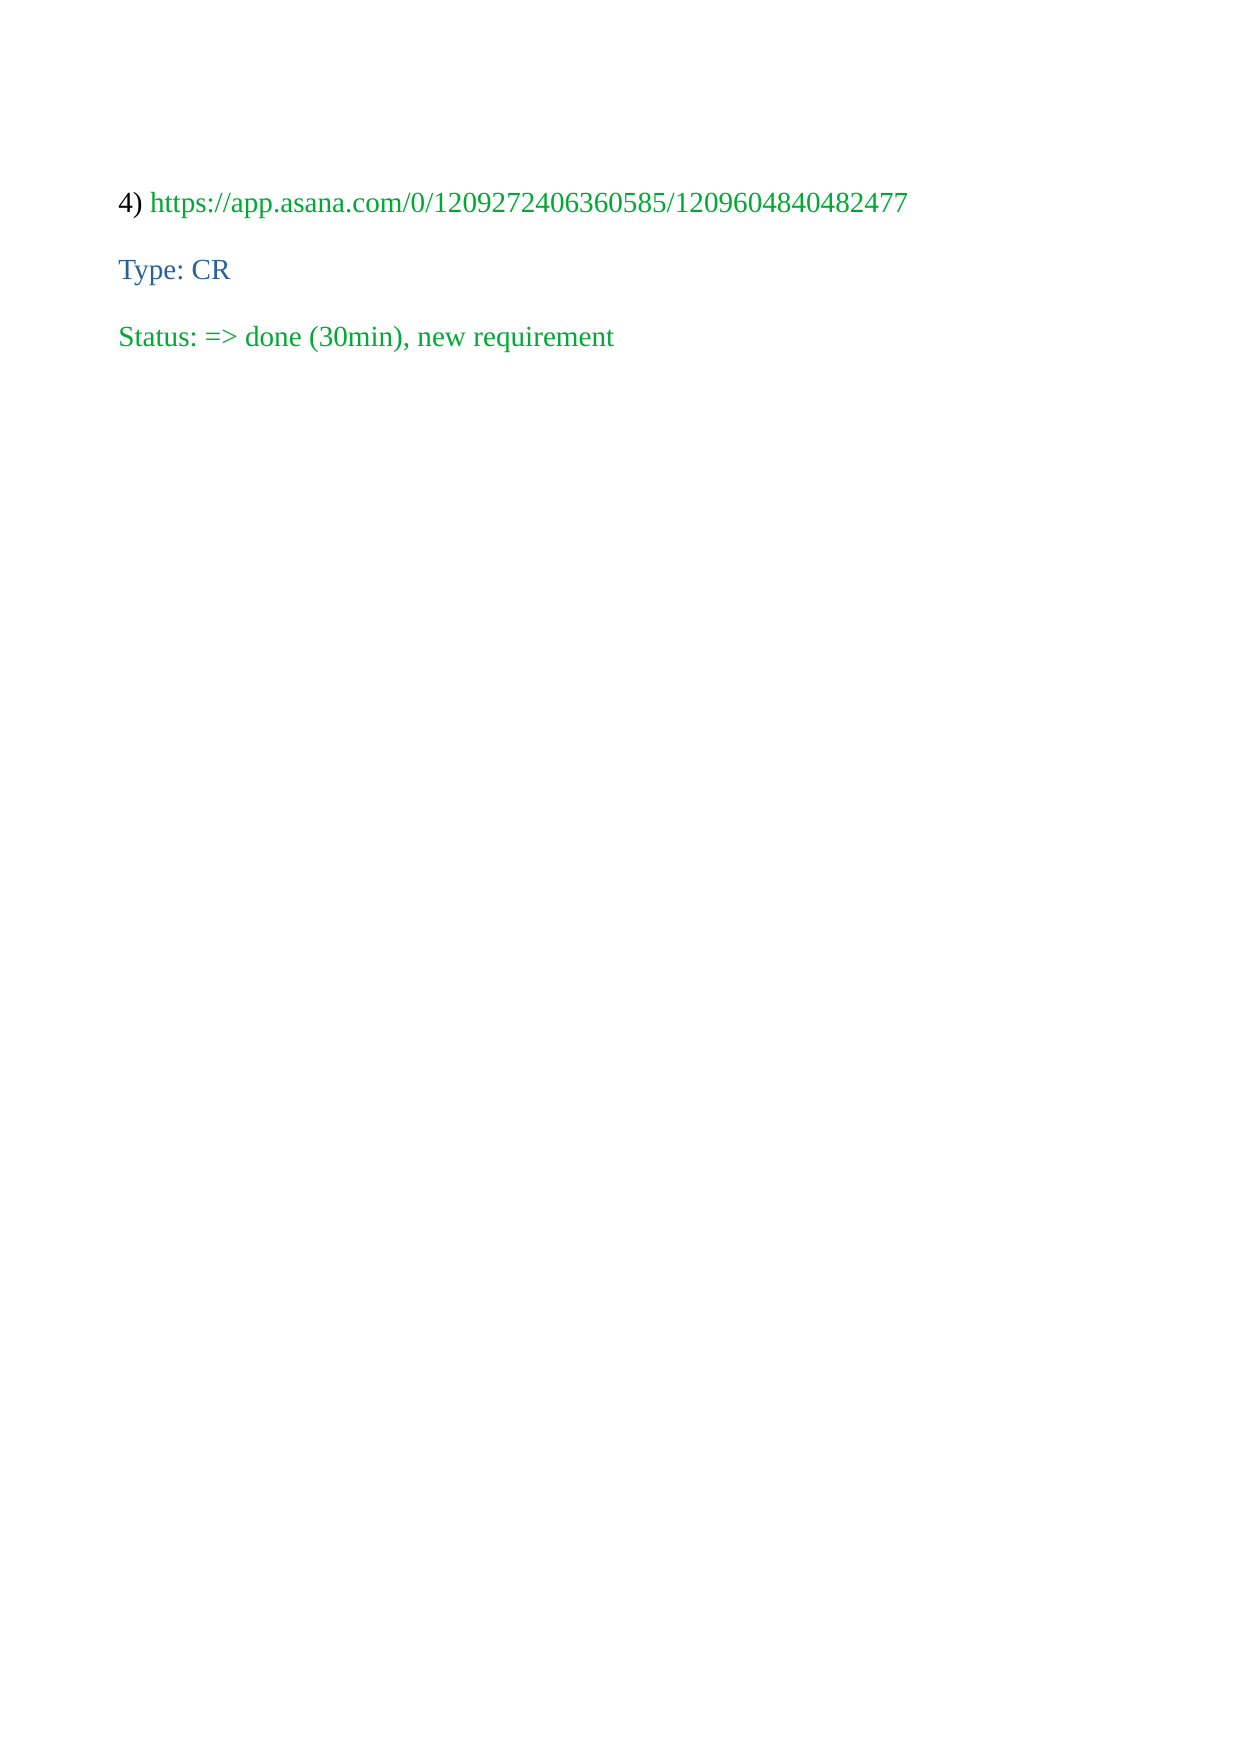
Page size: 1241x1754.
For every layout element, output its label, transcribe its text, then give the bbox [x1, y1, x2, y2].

text 4) https://app.asana.com/0/1209272406360585/1209604840482477 [118, 185, 1122, 219]
text Type: CR [118, 252, 1122, 286]
text Status: => done (30min), new requirement [118, 319, 1122, 353]
